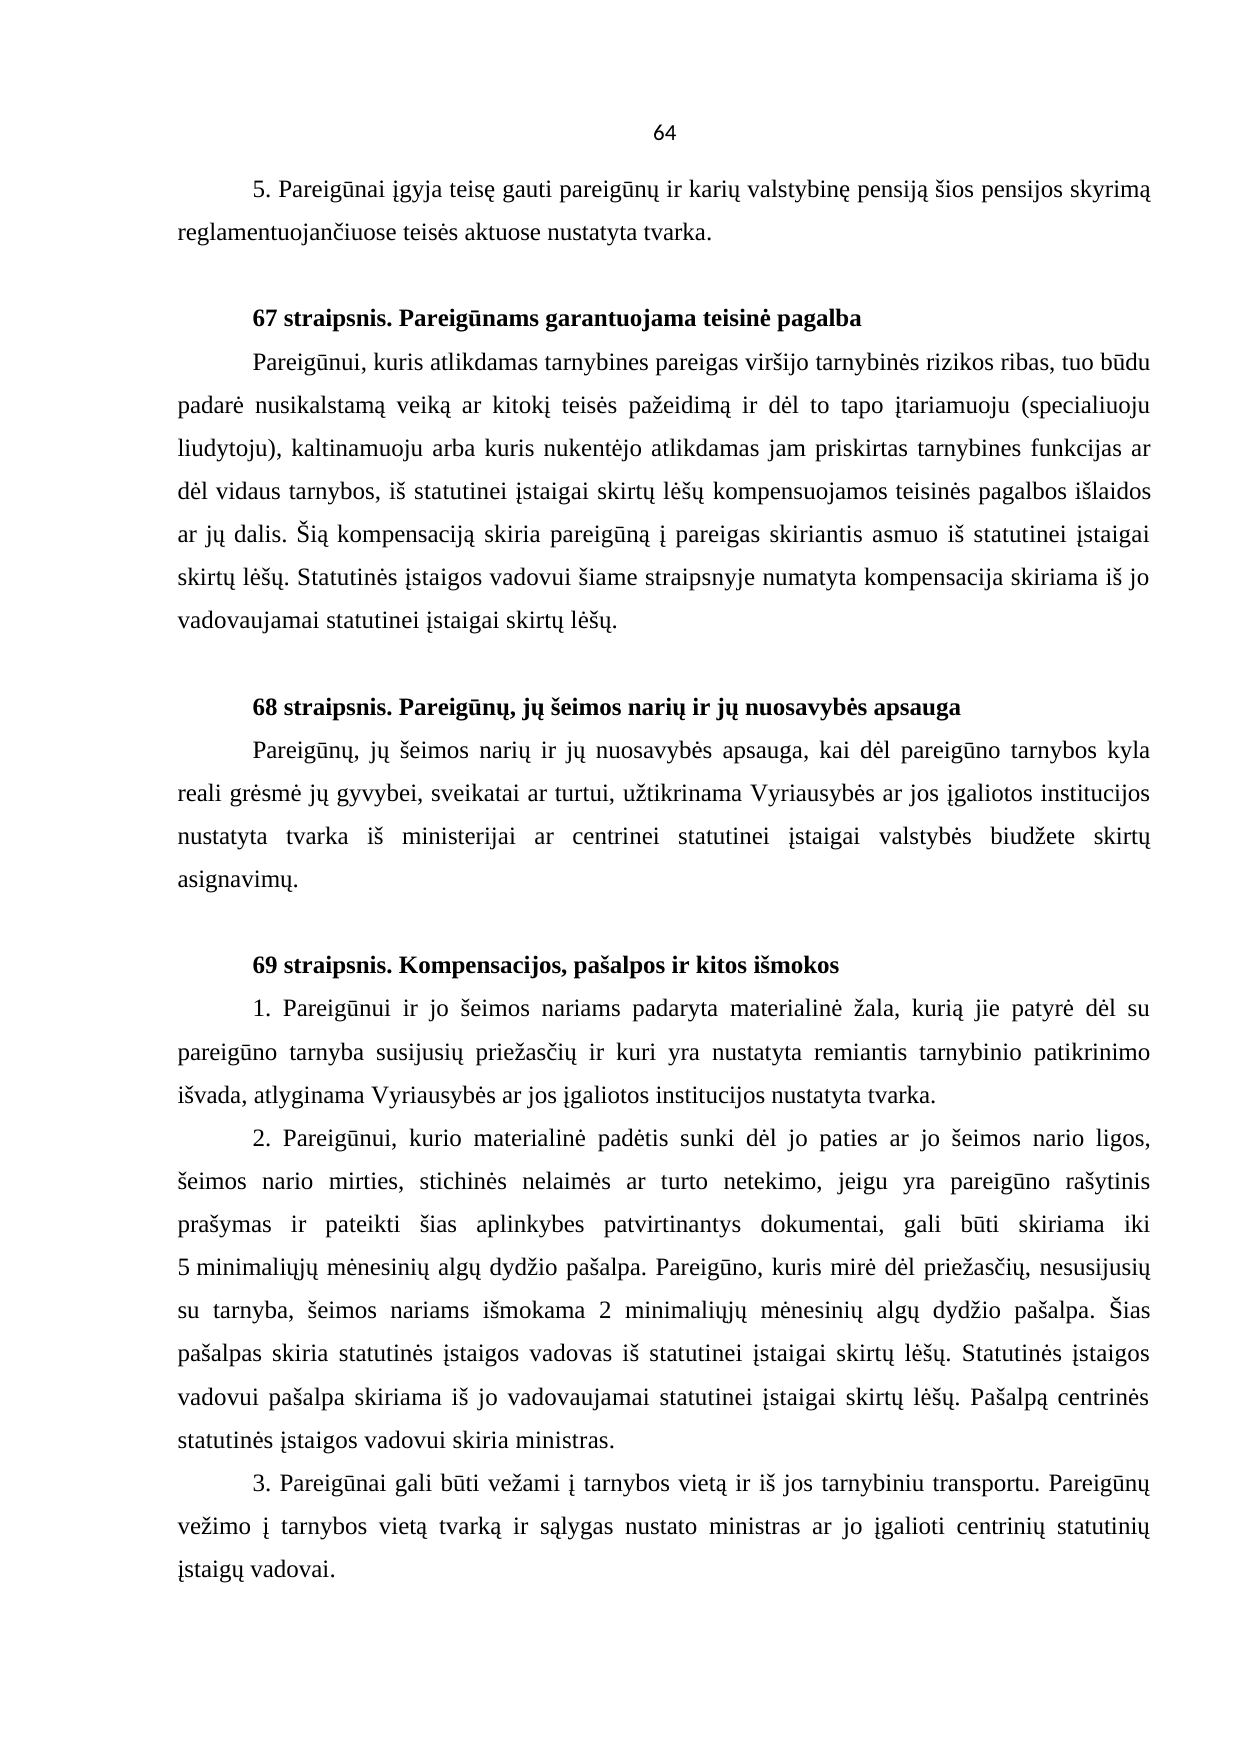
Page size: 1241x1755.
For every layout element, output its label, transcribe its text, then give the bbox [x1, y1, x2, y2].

text 1. Pareigūnui ir jo šeimos nariams padaryta materialinė žala, kurią jie patyrė dėl su pareigūno tarnyba susijusių priežasčių ir kuri yra nustatyta remiantis tarnybinio patikrinimo išvada, atlyginama Vyriausybės ar jos įgaliotos institucijos nustatyta tvarka. [177, 993, 1152, 1108]
text 3. Pareigūnai gali būti vežami į tarnybos vietą ir iš jos tarnybiniu transportu. Pareigūnų vežimo į tarnybos vietą tvarką ir sąlygas nustato ministras ar jo įgalioti centrinių statutinių įstaigų vadovai. [177, 1468, 1152, 1583]
text 67 straipsnis. Pareigūnams garantuojama teisinė pagalba [177, 303, 1152, 332]
text Pareigūnų, jų šeimos narių ir jų nuosavybės apsauga, kai dėl pareigūno tarnybos kyla reali grėsmė jų gyvybei, sveikatai ar turtui, užtikrinama Vyriausybės ar jos įgaliotos institucijos nustatyta tvarka iš ministerijai ar centrinei statutinei įstaigai valstybės biudžete skirtų asignavimų. [177, 735, 1152, 893]
text 68 straipsnis. Pareigūnų, jų šeimos narių ir jų nuosavybės apsauga [177, 692, 1152, 720]
text 69 straipsnis. Kompensacijos, pašalpos ir kitos išmokos [177, 950, 1152, 979]
text Pareigūnui, kuris atlikdamas tarnybines pareigas viršijo tarnybinės rizikos ribas, tuo būdu padarė nusikalstamą veiką ar kitokį teisės pažeidimą ir dėl to tapo įtariamuoju (specialiuoju liudytoju), kaltinamuoju arba kuris nukentėjo atlikdamas jam priskirtas tarnybines funkcijas ar dėl vidaus tarnybos, iš statutinei įstaigai skirtų lėšų kompensuojamos teisinės pagalbos išlaidos ar jų dalis. Šią kompensaciją skiria pareigūną į pareigas skiriantis asmuo iš statutinei įstaigai skirtų lėšų. Statutinės įstaigos vadovui šiame straipsnyje numatyta kompensacija skiriama iš jo vadovaujamai statutinei įstaigai skirtų lėšų. [177, 347, 1152, 634]
text 5. Pareigūnai įgyja teisę gauti pareigūnų ir karių valstybinę pensiją šios pensijos skyrimą reglamentuojančiuose teisės aktuose nustatyta tvarka. [177, 174, 1152, 246]
text 2. Pareigūnui, kurio materialinė padėtis sunki dėl jo paties ar jo šeimos nario ligos, šeimos nario mirties, stichinės nelaimės ar turto netekimo, jeigu yra pareigūno rašytinis prašymas ir pateikti šias aplinkybes patvirtinantys dokumentai, gali būti skiriama iki 5 minimaliųjų mėnesinių algų dydžio pašalpa. Pareigūno, kuris mirė dėl priežasčių, nesusijusių su tarnyba, šeimos nariams išmokama 2 minimaliųjų mėnesinių algų dydžio pašalpa. Šias pašalpas skiria statutinės įstaigos vadovas iš statutinei įstaigai skirtų lėšų. Statutinės įstaigos vadovui pašalpa skiriama iš jo vadovaujamai statutinei įstaigai skirtų lėšų. Pašalpą centrinės statutinės įstaigos vadovui skiria ministras. [177, 1123, 1152, 1453]
